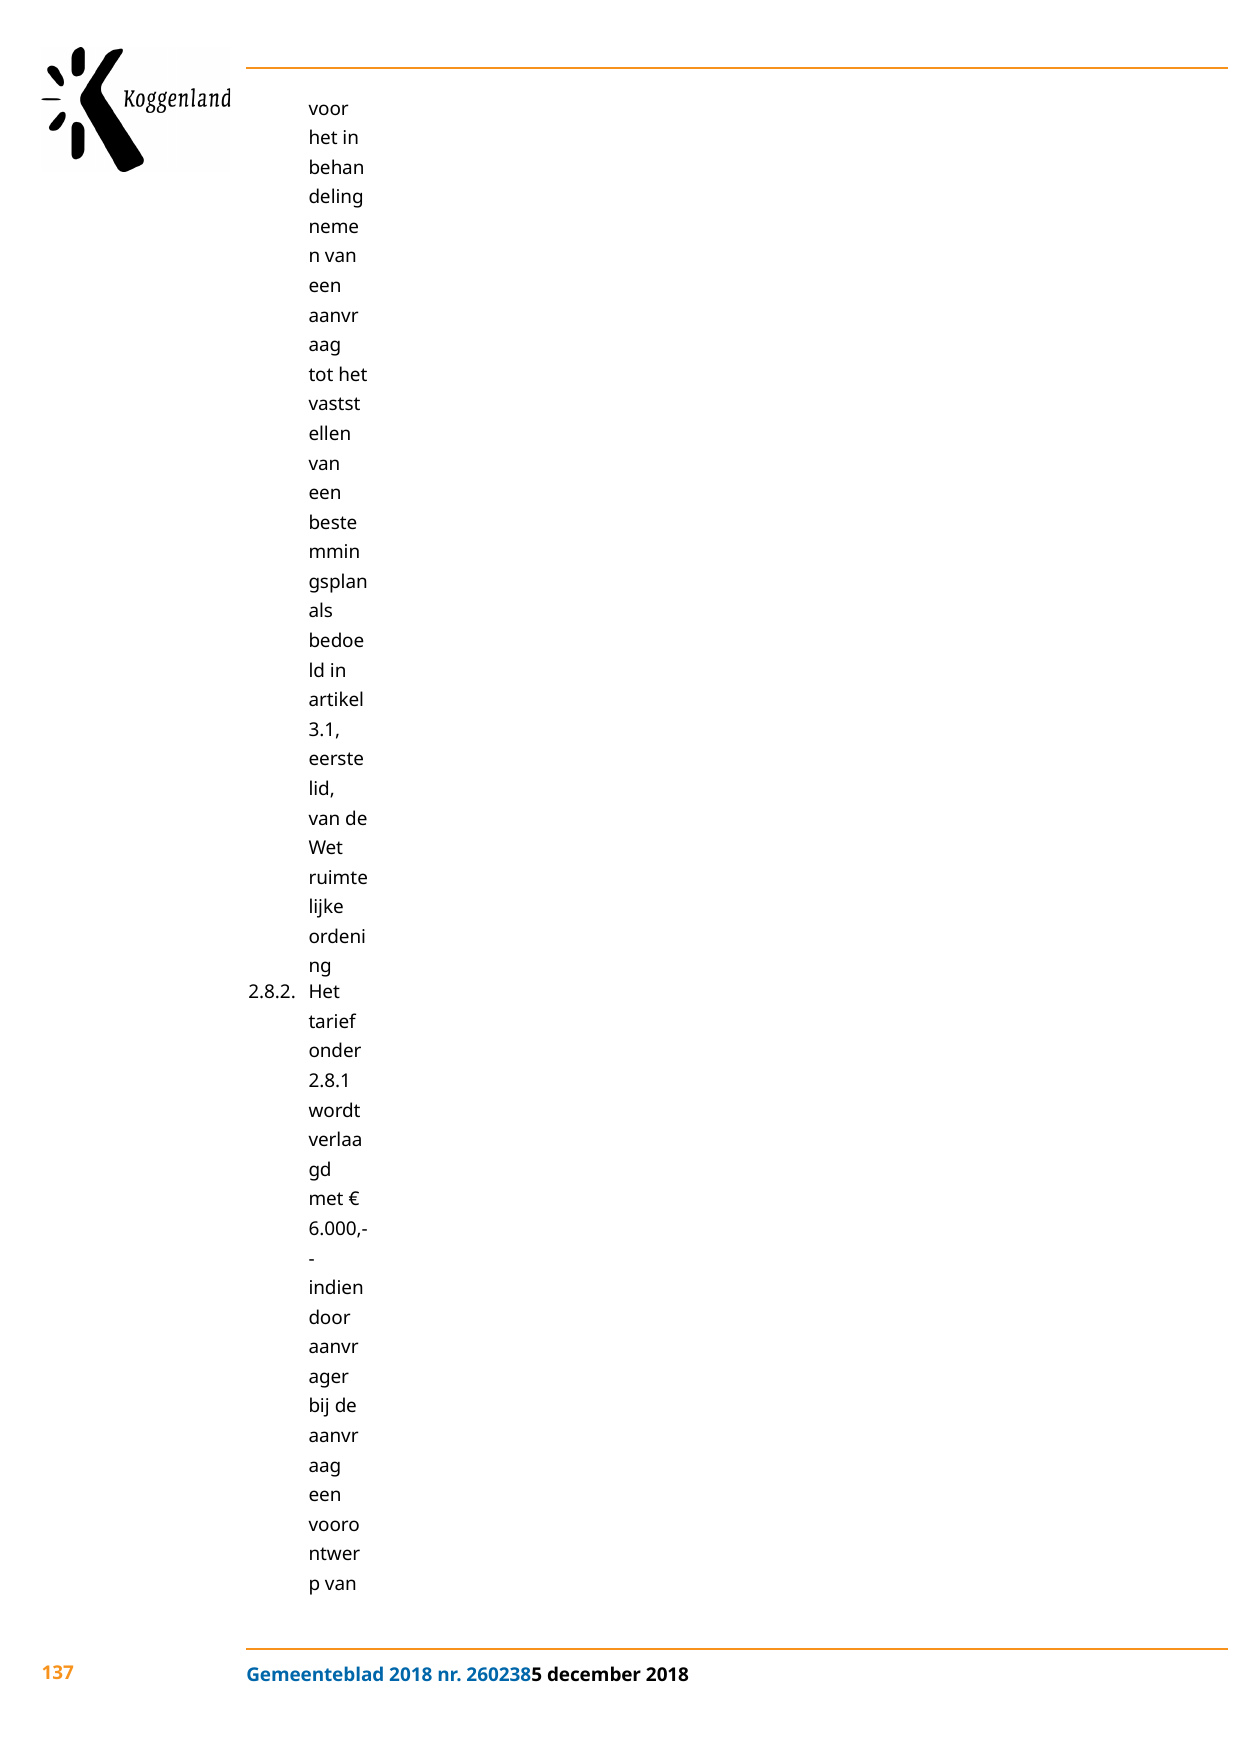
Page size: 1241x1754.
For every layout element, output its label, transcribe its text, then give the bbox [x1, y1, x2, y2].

table_cell voor het in behandeling nemen van een aanvraag tot het vaststellen van een bestemmingsplan als bedoeld in artikel 3.1, eerste lid, van de Wet ruimtelijke ordening [308, 95, 368, 978]
table_cell Het tarief onder 2.8.1 wordt verlaagd met € 6.000,-- indien door aanvrager bij de aanvraag een voorontwerp van [308, 979, 368, 1596]
table_cell [369, 95, 429, 978]
table_cell [248, 95, 308, 978]
picture [41, 47, 231, 172]
table_cell [369, 979, 429, 1596]
table_cell 2.8.2. [248, 979, 308, 1596]
